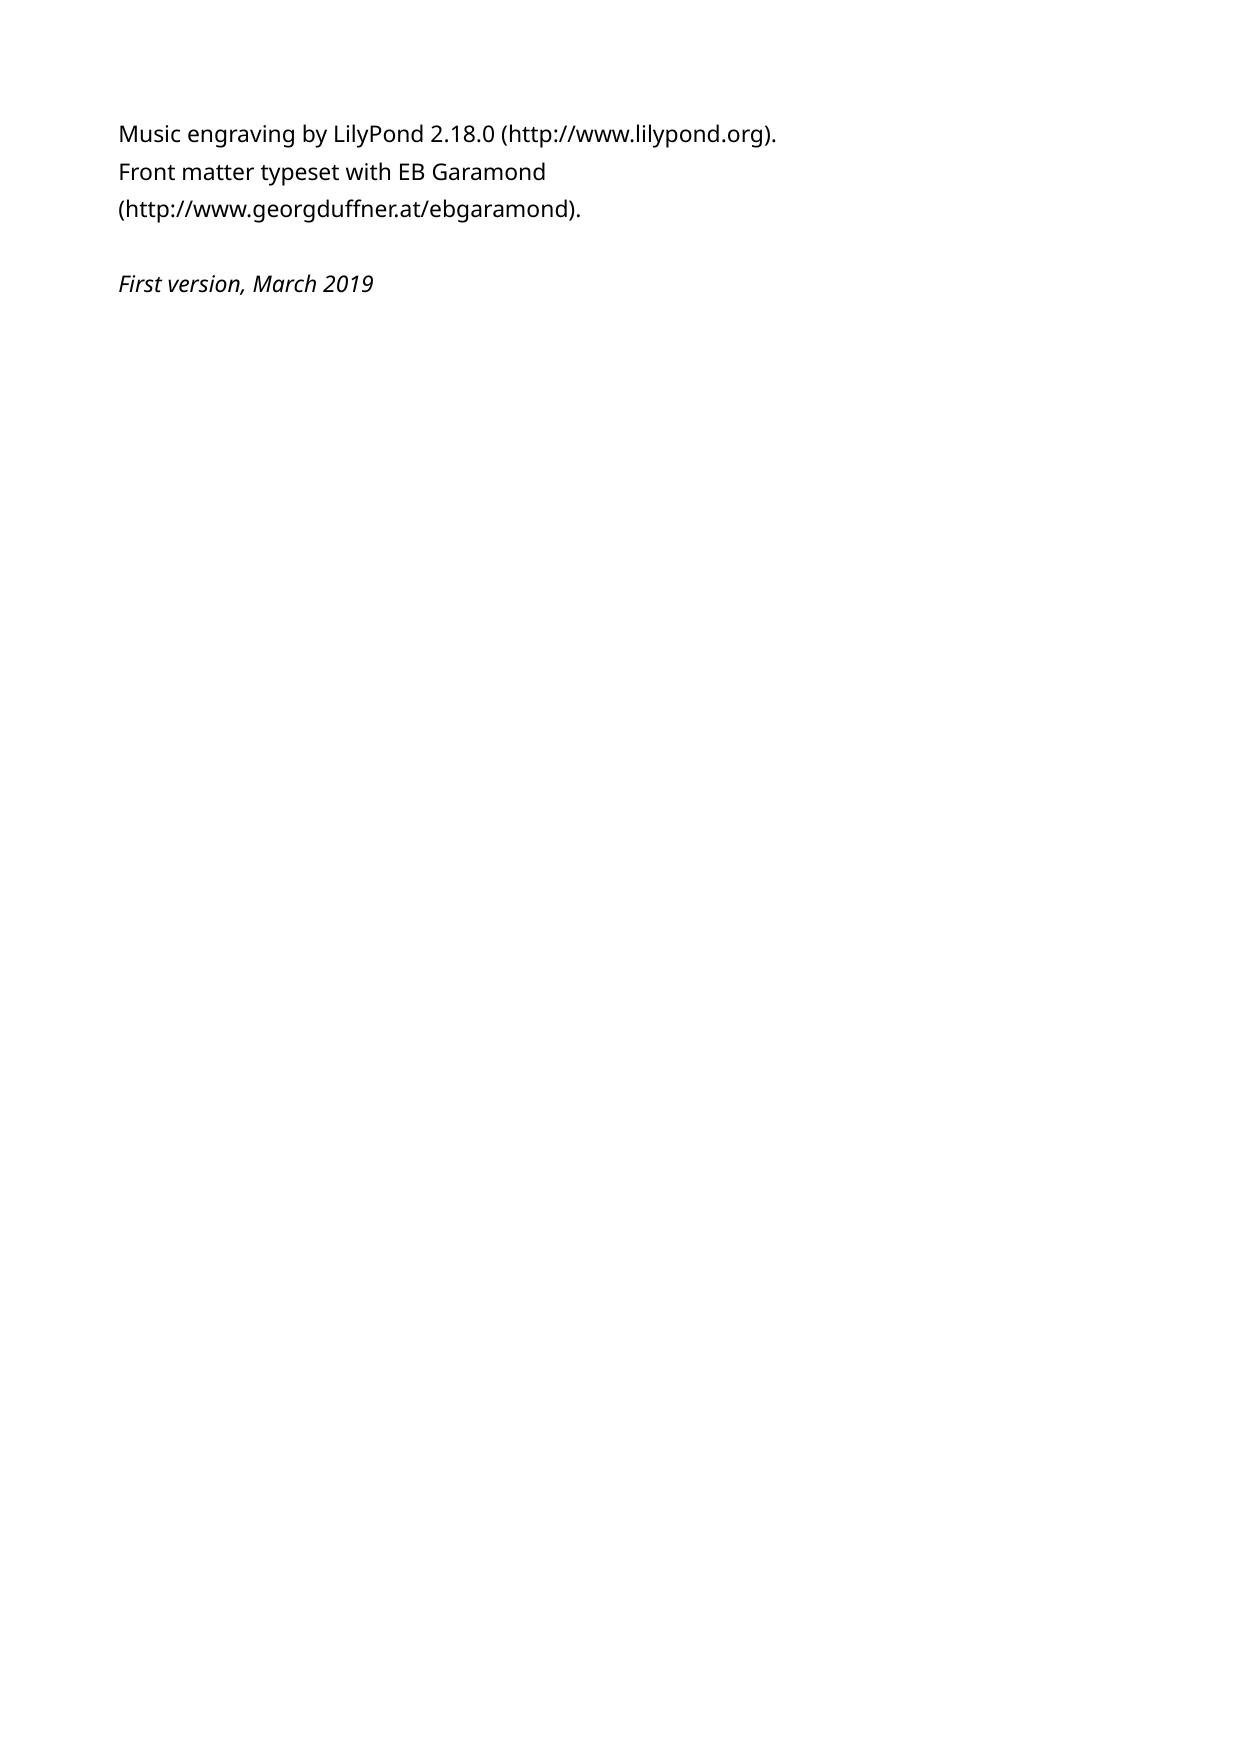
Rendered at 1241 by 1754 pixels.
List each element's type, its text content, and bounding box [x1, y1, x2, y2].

text First version, March 2019 [118, 268, 1004, 299]
text Music engraving by LilyPond 2.18.0 (http://www.lilypond.org). Front matter typeset with EB Garamond (http://www.georgduffner.at/ebgaramond). [118, 118, 1004, 224]
